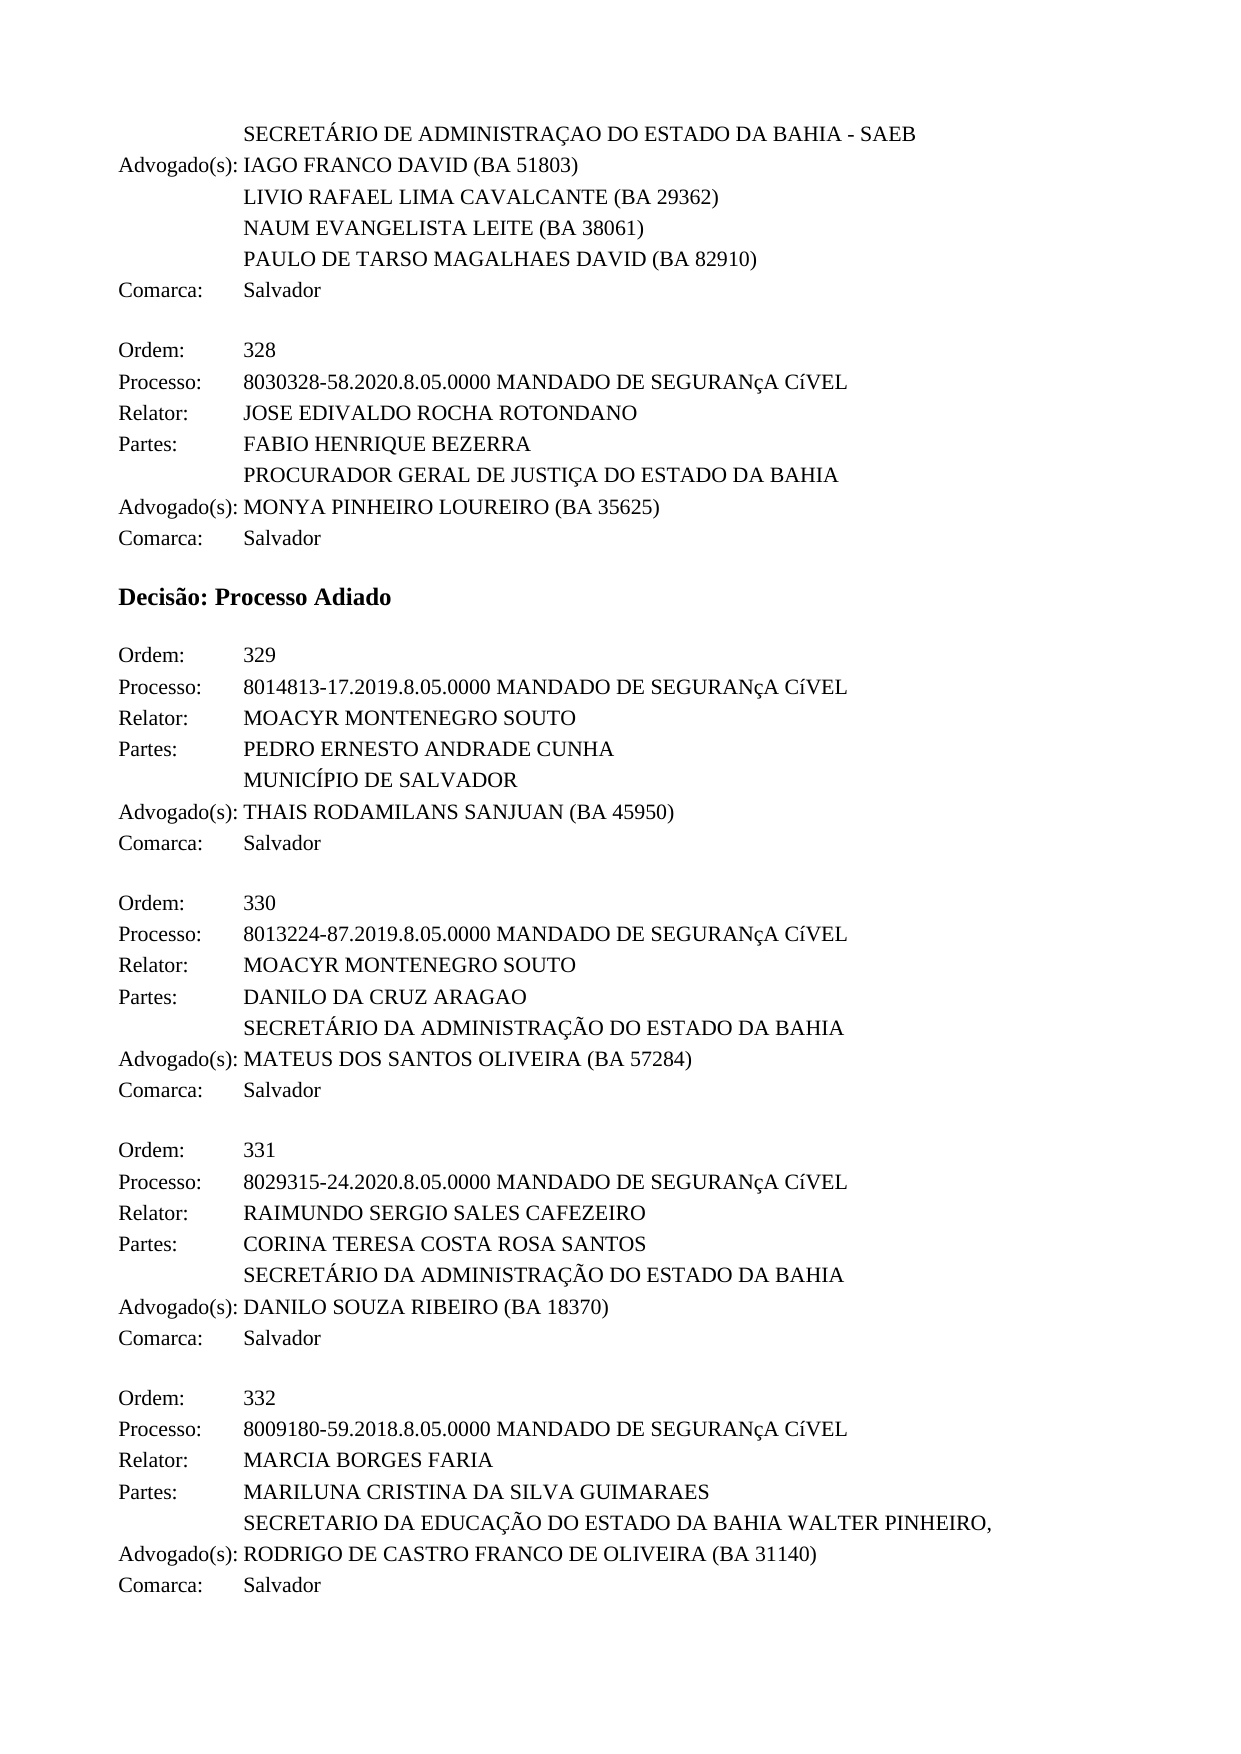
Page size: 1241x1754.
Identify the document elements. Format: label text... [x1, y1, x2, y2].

table_cell Advogado(s): [118, 796, 243, 827]
table_cell PAULO DE TARSO MAGALHAES DAVID (BA 82910) [243, 243, 1240, 274]
table_cell SECRETÁRIO DE ADMINISTRAÇAO DO ESTADO DA BAHIA - SAEB [243, 118, 1240, 149]
table_cell Processo: [118, 366, 243, 397]
table_cell Partes: [118, 733, 243, 764]
table_cell MARILUNA CRISTINA DA SILVA GUIMARAES [243, 1476, 1240, 1507]
table_cell THAIS RODAMILANS SANJUAN (BA 45950) [243, 796, 1240, 827]
table_cell Salvador [243, 274, 1240, 306]
table_cell Relator: [118, 949, 243, 981]
table_cell Processo: [118, 918, 243, 949]
table_cell LIVIO RAFAEL LIMA CAVALCANTE (BA 29362) [243, 181, 1240, 212]
table_header 331 [243, 1134, 1240, 1166]
table_cell FABIO HENRIQUE BEZERRA [243, 428, 1240, 459]
table_header 328 [243, 334, 1240, 366]
table_cell Comarca: [118, 1074, 243, 1106]
table_cell Advogado(s): [118, 1538, 243, 1569]
table_cell Comarca: [118, 522, 243, 553]
table_cell Salvador [243, 827, 1240, 858]
table_cell [118, 764, 243, 796]
table_cell [118, 212, 243, 243]
table_cell [118, 459, 243, 491]
table_cell CORINA TERESA COSTA ROSA SANTOS [243, 1228, 1240, 1259]
table_cell [118, 1507, 243, 1538]
table_cell PROCURADOR GERAL DE JUSTIÇA DO ESTADO DA BAHIA [243, 459, 1240, 491]
table_header 330 [243, 887, 1240, 918]
table_cell Relator: [118, 1197, 243, 1228]
table_cell DANILO DA CRUZ ARAGAO [243, 981, 1240, 1012]
table_cell Relator: [118, 1444, 243, 1476]
table_cell [118, 243, 243, 274]
table_cell [118, 181, 243, 212]
table_cell Salvador [243, 1322, 1240, 1353]
table_cell MOACYR MONTENEGRO SOUTO [243, 702, 1240, 733]
table_header Ordem: [118, 639, 243, 671]
table_cell 8030328-58.2020.8.05.0000 MANDADO DE SEGURANçA CíVEL [243, 366, 1240, 397]
table_cell RODRIGO DE CASTRO FRANCO DE OLIVEIRA (BA 31140) [243, 1538, 1240, 1569]
table_cell MONYA PINHEIRO LOUREIRO (BA 35625) [243, 491, 1240, 522]
table_cell RAIMUNDO SERGIO SALES CAFEZEIRO [243, 1197, 1240, 1228]
table_cell [118, 118, 243, 149]
text Decisão: Processo Adiado [118, 582, 1122, 611]
table_cell MUNICÍPIO DE SALVADOR [243, 764, 1240, 796]
table_header Ordem: [118, 1134, 243, 1166]
table_cell MOACYR MONTENEGRO SOUTO [243, 949, 1240, 981]
table_cell Salvador [243, 1074, 1240, 1106]
table_cell Advogado(s): [118, 1043, 243, 1074]
table_cell DANILO SOUZA RIBEIRO (BA 18370) [243, 1291, 1240, 1322]
table_cell SECRETARIO DA EDUCAÇÃO DO ESTADO DA BAHIA WALTER PINHEIRO, [243, 1507, 1240, 1538]
table_cell Processo: [118, 1413, 243, 1444]
table_cell PEDRO ERNESTO ANDRADE CUNHA [243, 733, 1240, 764]
table_header 332 [243, 1382, 1240, 1413]
table_cell MARCIA BORGES FARIA [243, 1444, 1240, 1476]
table_cell 8014813-17.2019.8.05.0000 MANDADO DE SEGURANçA CíVEL [243, 671, 1240, 702]
table_cell SECRETÁRIO DA ADMINISTRAÇÃO DO ESTADO DA BAHIA [243, 1259, 1240, 1291]
table_header Ordem: [118, 1382, 243, 1413]
table_cell Advogado(s): [118, 1291, 243, 1322]
table_cell Processo: [118, 1166, 243, 1197]
table_cell Advogado(s): [118, 149, 243, 181]
table_cell Partes: [118, 428, 243, 459]
table_cell Comarca: [118, 274, 243, 306]
table_cell [118, 1012, 243, 1043]
table_cell Comarca: [118, 1569, 243, 1601]
table_cell Partes: [118, 981, 243, 1012]
table_cell JOSE EDIVALDO ROCHA ROTONDANO [243, 397, 1240, 428]
table_cell 8013224-87.2019.8.05.0000 MANDADO DE SEGURANçA CíVEL [243, 918, 1240, 949]
table_cell Relator: [118, 702, 243, 733]
table_header Ordem: [118, 334, 243, 366]
table_cell IAGO FRANCO DAVID (BA 51803) [243, 149, 1240, 181]
table_cell 8009180-59.2018.8.05.0000 MANDADO DE SEGURANçA CíVEL [243, 1413, 1240, 1444]
table_cell NAUM EVANGELISTA LEITE (BA 38061) [243, 212, 1240, 243]
table_cell 8029315-24.2020.8.05.0000 MANDADO DE SEGURANçA CíVEL [243, 1166, 1240, 1197]
table_cell Relator: [118, 397, 243, 428]
table_header 329 [243, 639, 1240, 671]
table_cell Comarca: [118, 1322, 243, 1353]
table_cell [118, 1259, 243, 1291]
table_cell Salvador [243, 1569, 1240, 1601]
table_cell Partes: [118, 1476, 243, 1507]
table_cell SECRETÁRIO DA ADMINISTRAÇÃO DO ESTADO DA BAHIA [243, 1012, 1240, 1043]
table_cell Advogado(s): [118, 491, 243, 522]
table_cell Partes: [118, 1228, 243, 1259]
table_cell Comarca: [118, 827, 243, 858]
table_header Ordem: [118, 887, 243, 918]
table_cell Processo: [118, 671, 243, 702]
table_cell Salvador [243, 522, 1240, 553]
table_cell MATEUS DOS SANTOS OLIVEIRA (BA 57284) [243, 1043, 1240, 1074]
